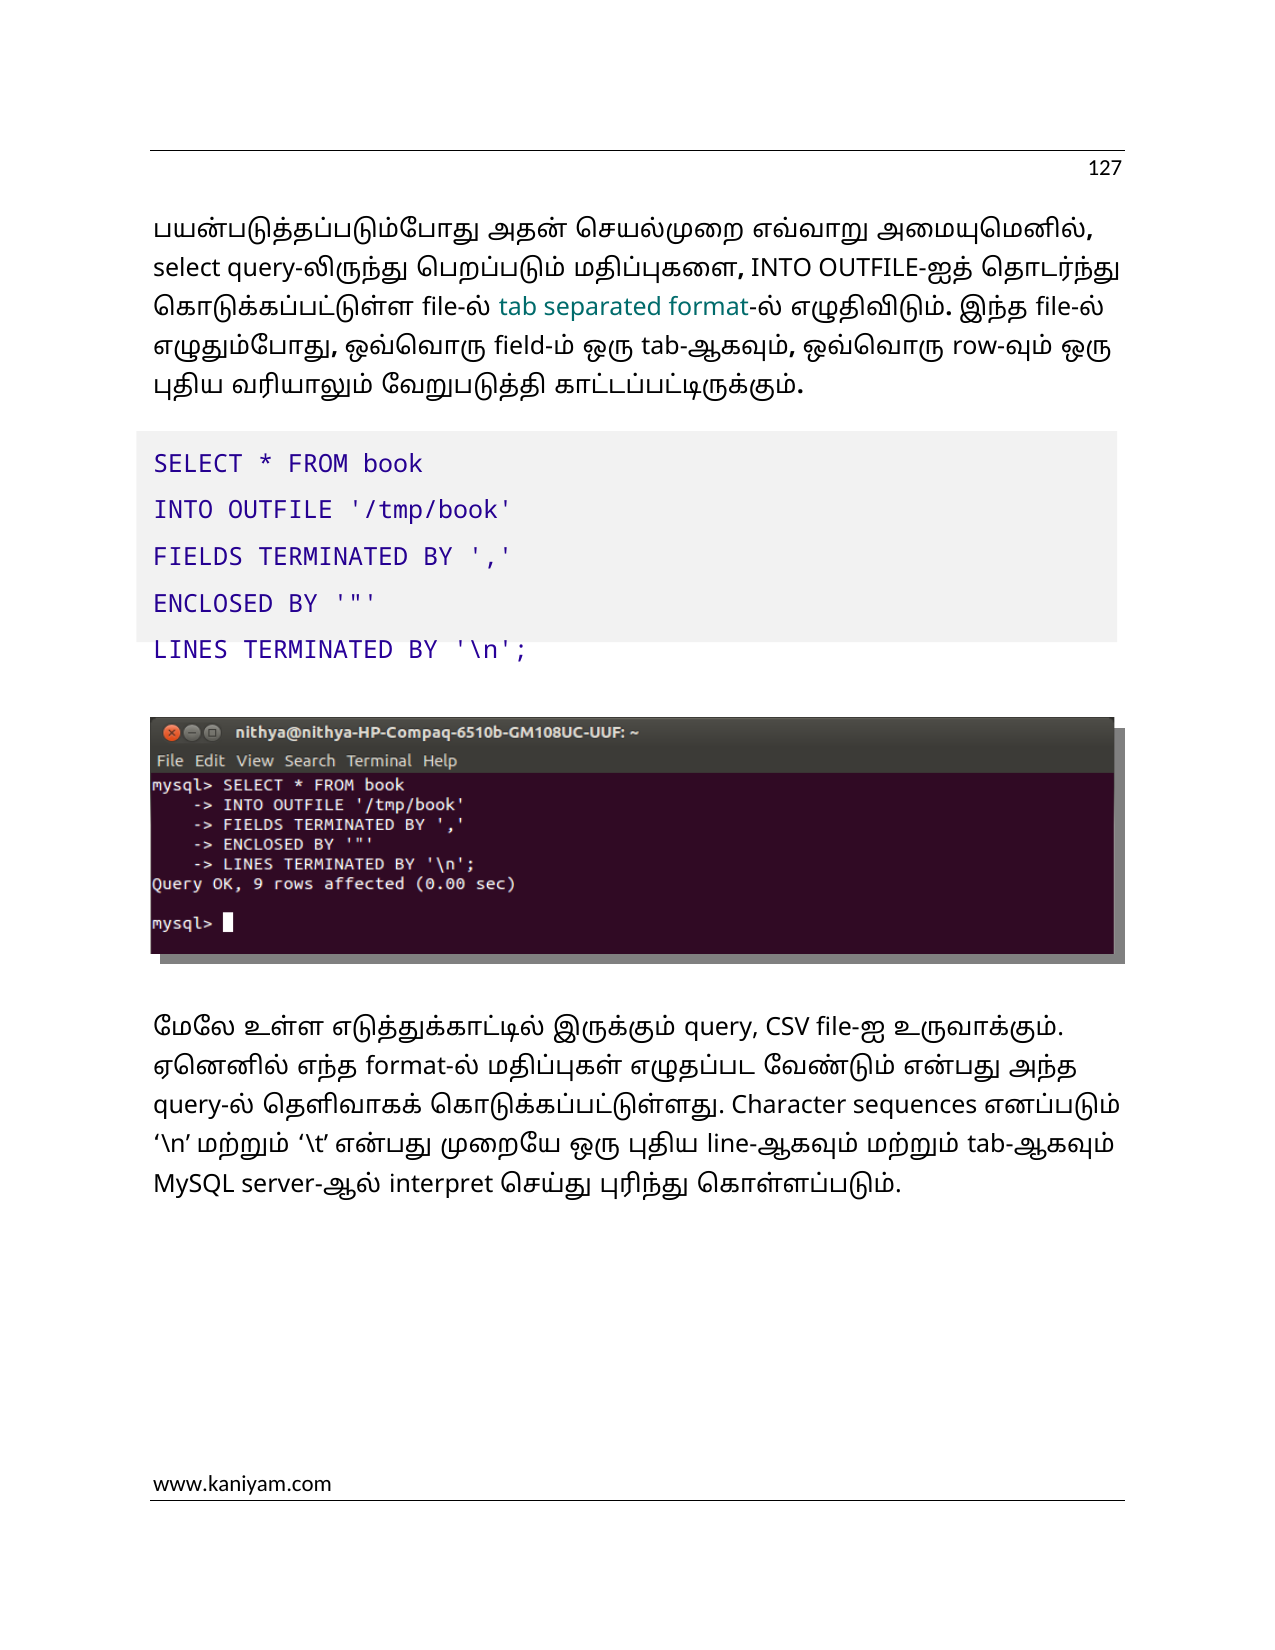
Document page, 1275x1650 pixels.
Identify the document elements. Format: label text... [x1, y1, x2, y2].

picture [150, 717, 1115, 954]
text மேலே உள்ள எடுத்துக்காட்டில் இருக்கும் query, CSV file-ஐ உருவாக்கும். ஏனெனில் எந்த format-ல் மதிப்புகள் எழுதப்பட வேண்டும் என்பது அந்த query-ல் தெளிவாகக் கொடுக்கப்பட்டுள்ளது. Character sequences எனப்படும் ‘\n’ மற்றும் ‘\t’ என்பது முறையே ஒரு புதிய line-ஆகவும் மற்றும் tab-ஆகவும் MySQL server-ஆல் interpret செய்து புரிந்து கொள்ளப்படும். [153, 1009, 1122, 1199]
text LINES TERMINATED BY '\n'; [153, 632, 1122, 666]
text பயன்படுத்தப்படும்போது அதன் செயல்முறை எவ்வாறு அமையுமெனில், select query-லிருந்து பெறப்படும் மதிப்புகளை, INTO OUTFILE-ஐத் தொடர்ந்து கொடுக்கப்பட்டுள்ள file-ல் tab separated format-ல் எழுதிவிடும். இந்த file-ல் எழுதும்போது, ஒவ்வொரு field-ம் ஒரு tab-ஆகவும், ஒவ்வொரு row-வும் ஒரு புதிய வரியாலும் வேறுபடுத்தி காட்டப்பட்டிருக்கும். [153, 211, 1122, 401]
